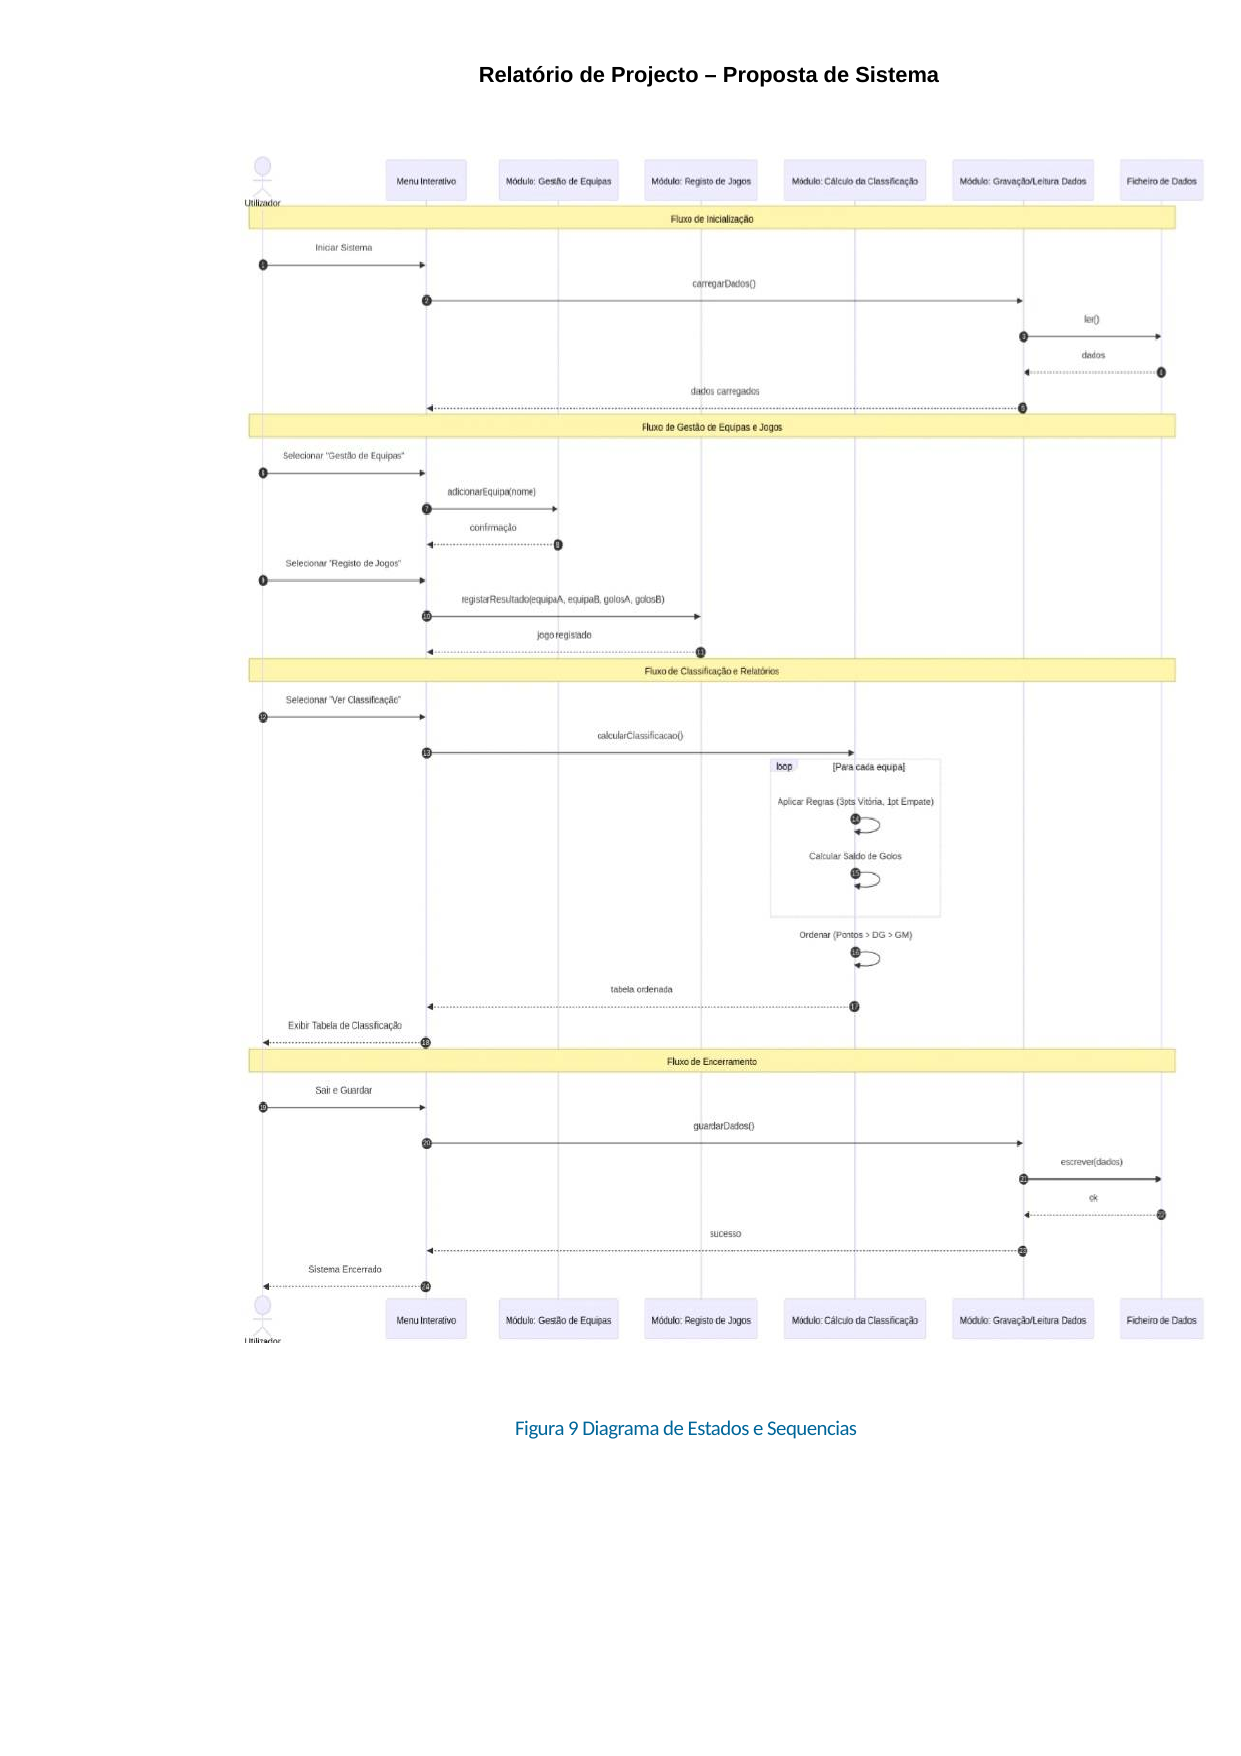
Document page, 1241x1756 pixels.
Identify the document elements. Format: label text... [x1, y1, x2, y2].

picture [195, 155, 1228, 1343]
text Figura 9 Diagrama de Estados e Sequencias [252, 1415, 1166, 1440]
